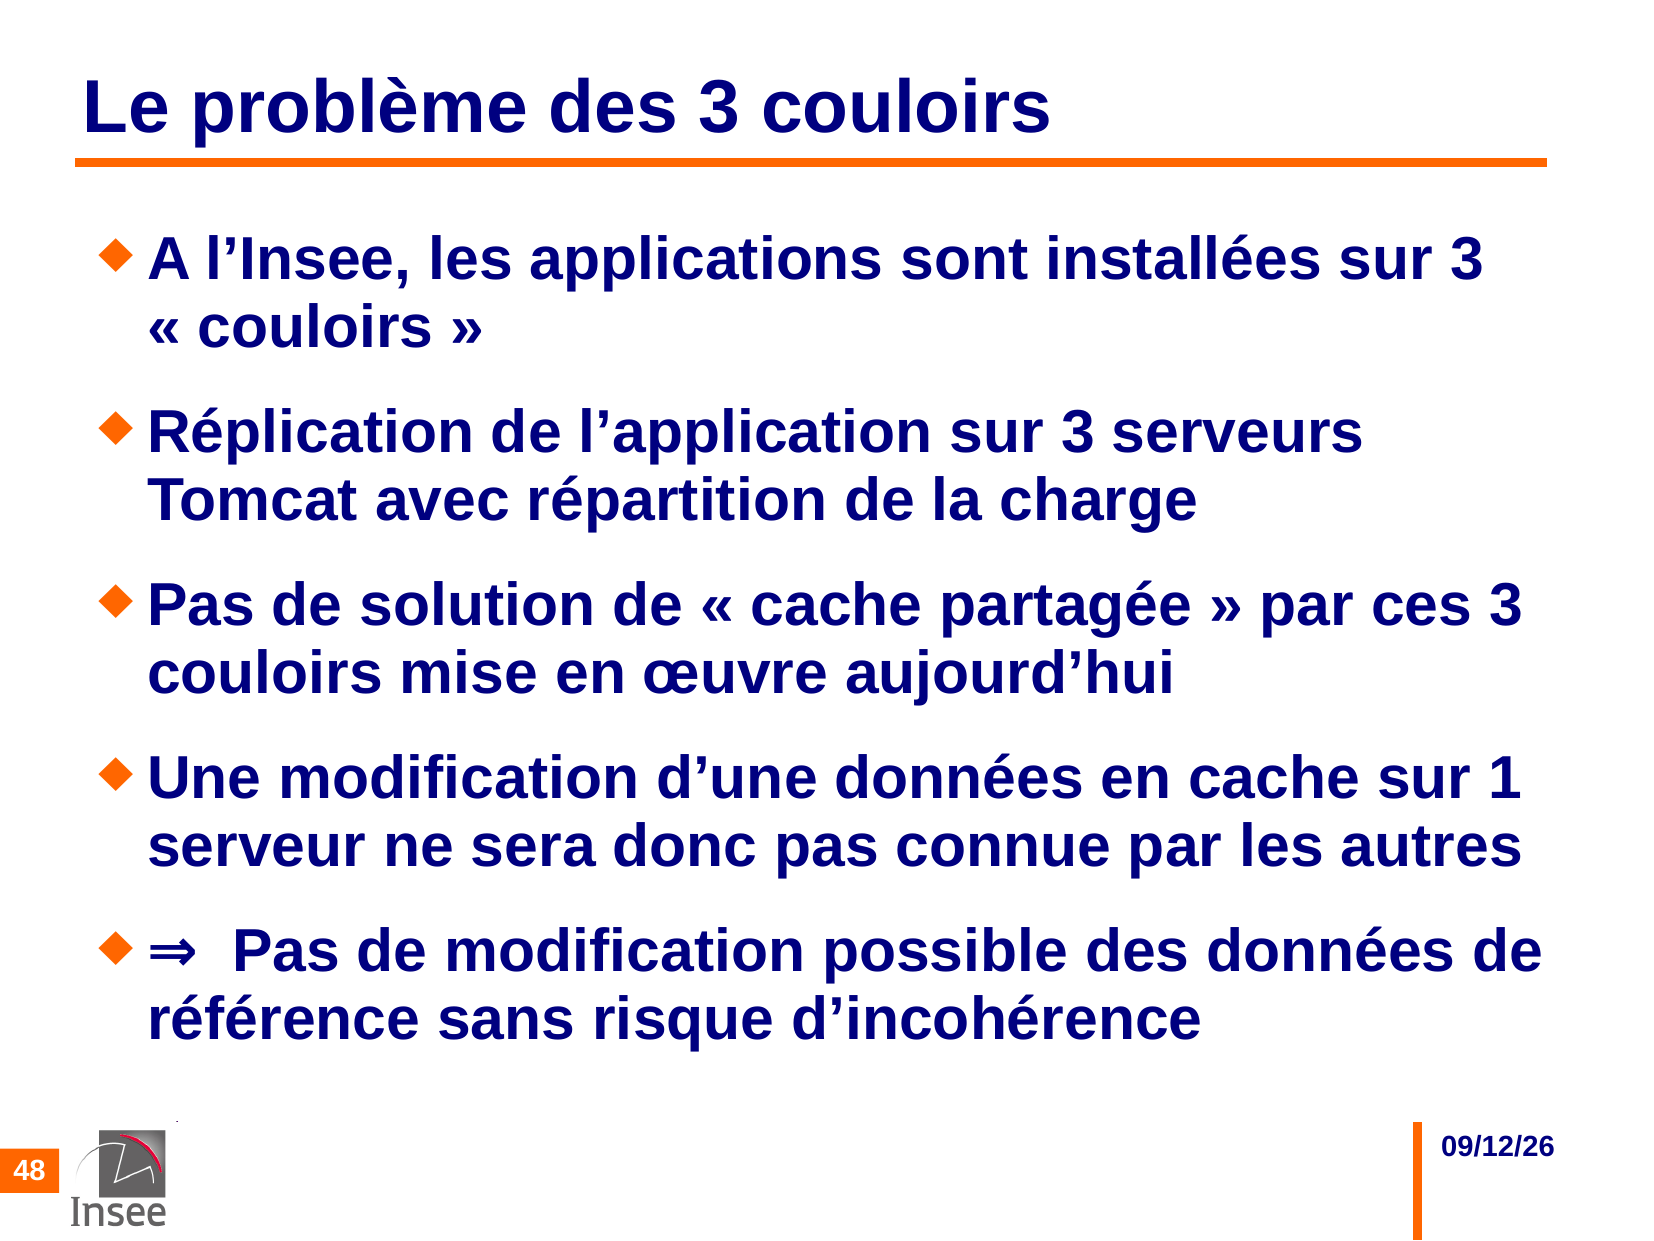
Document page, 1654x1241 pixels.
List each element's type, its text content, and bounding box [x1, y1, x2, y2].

title Le problème des 3 couloirs [82, 49, 1619, 163]
picture [62, 1121, 178, 1241]
list A l’Insee, les applications sont installées sur 3 « couloirs » Réplication de l’application sur 3 serveurs Tomcat avec répartition de la charge Pas de solution de « cache partagée » par ces 3 couloirs mise en œuvre aujourd’hui Une modification d’une données en cache sur 1 serveur ne sera donc pas connue par les autres ⇒ Pas de modification possible des données de référence sans risque d’incohérence [82, 224, 1571, 1063]
